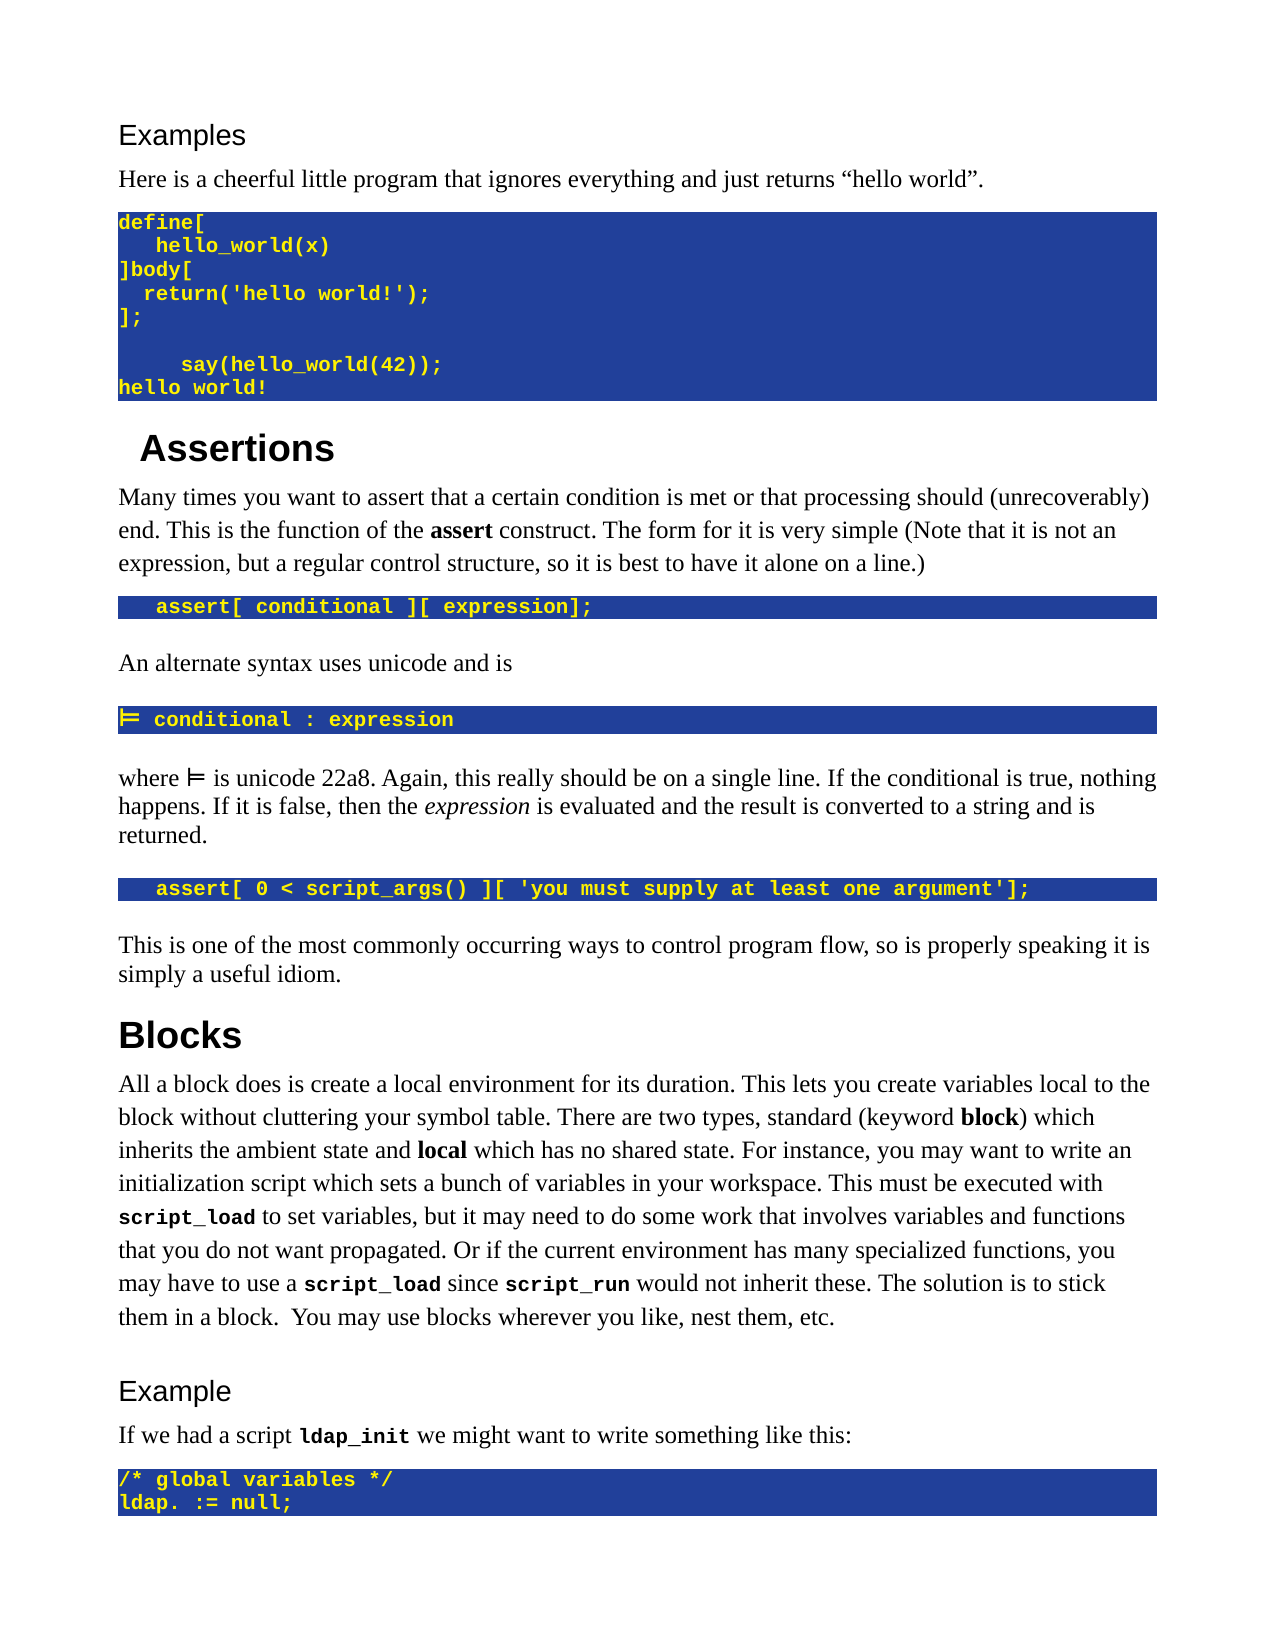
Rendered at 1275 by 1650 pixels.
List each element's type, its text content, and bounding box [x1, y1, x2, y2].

text An alternate syntax uses unicode and is [118, 648, 1157, 677]
subtitle Assertions [118, 426, 1157, 469]
text say(hello_world(42)); [118, 354, 1157, 377]
text return('hello world!'); [118, 283, 1157, 306]
text All a block does is create a local environment for its duration. This lets you create variables local to the block without cluttering your symbol table. There are two types, standard (keyword block) which inherits the ambient state and local which has no shared state. For instance, you may want to write an initialization script which sets a bunch of variables in your workspace. This must be executed with script_load to set variables, but it may need to do some work that involves variables and functions that you do not want propagated. Or if the current environment has many specialized functions, you may have to use a script_load since script_run would not inherit these. The solution is to stick them in a block. You may use blocks wherever you like, nest them, etc. [118, 1069, 1157, 1330]
text Many times you want to assert that a certain condition is met or that processing should (unrecoverably) end. This is the function of the assert construct. The form for it is very simple (Note that it is not an expression, but a regular control structure, so it is best to have it alone on a line.) [118, 482, 1157, 577]
text hello_world(x) [118, 235, 1157, 259]
text ]body[ [118, 259, 1157, 283]
subtitle Examples [118, 118, 1157, 152]
text This is one of the most commonly occurring ways to control program flow, so is properly speaking it is simply a useful idiom. [118, 930, 1157, 988]
text where ⊨ is unicode 22a8. Again, this really should be on a single line. If the conditional is true, nothing happens. If it is false, then the expression is evaluated and the result is converted to a string and is returned. [118, 763, 1157, 849]
text ]; [118, 306, 1157, 330]
text ⊨ conditional : expression [118, 706, 1157, 734]
text assert[ conditional ][ expression]; [118, 596, 1157, 619]
text assert[ 0 < script_args() ][ 'you must supply at least one argument']; [118, 878, 1157, 901]
text hello world! [118, 377, 1157, 401]
text Here is a cheerful little program that ignores everything and just returns “hello world”. [118, 164, 1157, 193]
text define[ [118, 212, 1157, 235]
text If we had a script ldap_init we might want to write something like this: [118, 1420, 1157, 1450]
text ldap. := null; [118, 1492, 1157, 1516]
subtitle Blocks [118, 1013, 1157, 1056]
text /* global variables */ [118, 1469, 1157, 1492]
subtitle Example [118, 1374, 1157, 1408]
